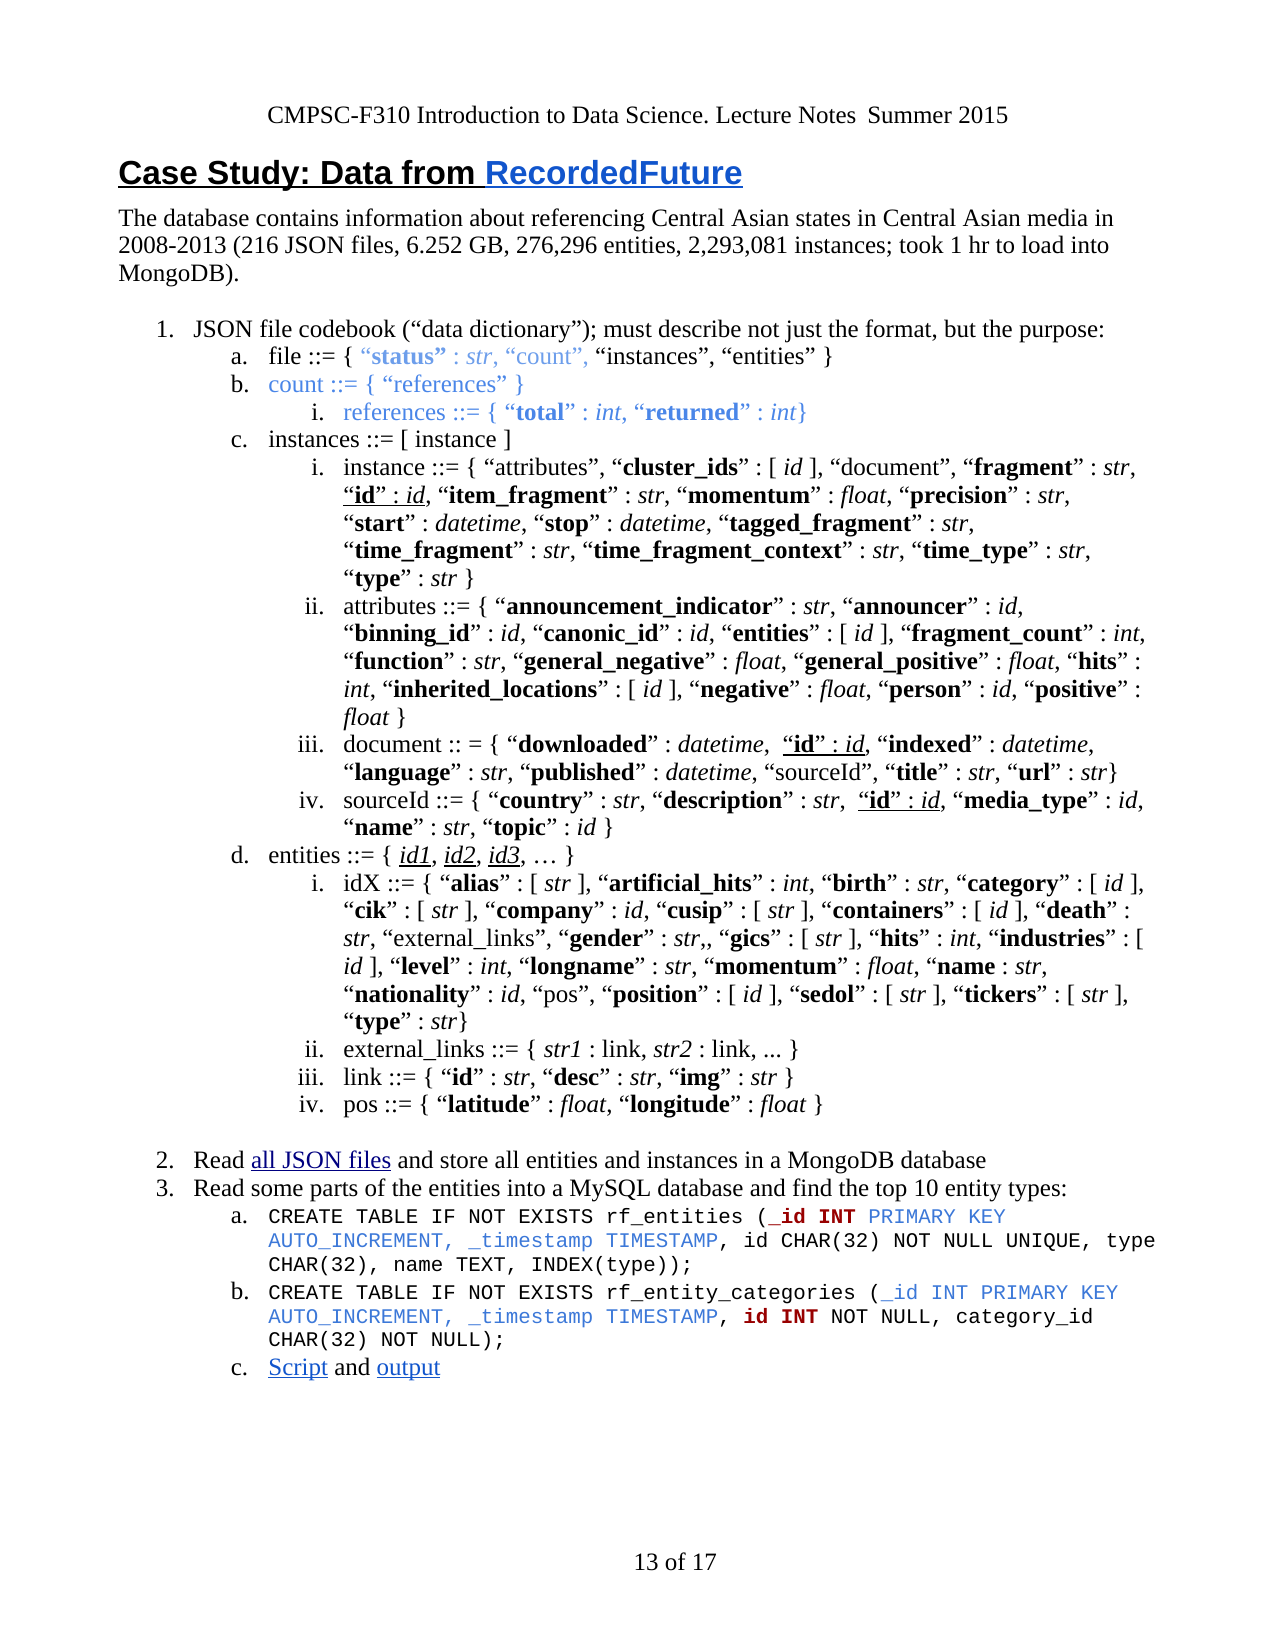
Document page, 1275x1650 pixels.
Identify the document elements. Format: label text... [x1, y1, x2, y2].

list sourceId ::= { “country” : str, “description” : str, “id” : id, “media_type” : id, “name” : str, “topic” : id } [118, 786, 1157, 841]
list CREATE TABLE IF NOT EXISTS rf_entities (_id INT PRIMARY KEY AUTO_INCREMENT, _timestamp TIMESTAMP, id CHAR(32) NOT NULL UNIQUE, type CHAR(32), name TEXT, INDEX(type)); [231, 1201, 1157, 1277]
list file ::= { “status” : str, “count”, “instances”, “entities” } [231, 342, 1157, 370]
list Read all JSON files and store all entities and instances in a MongoDB database [156, 1146, 1157, 1174]
list link ::= { “id” : str, “desc” : str, “img” : str } [118, 1063, 1157, 1091]
text The database contains information about referencing Central Asian states in Central Asian media in 2008-2013 (216 JSON files, 6.252 GB, 276,296 entities, 2,293,081 instances; took 1 hr to load into MongoDB). [118, 204, 1157, 287]
list CREATE TABLE IF NOT EXISTS rf_entity_categories (_id INT PRIMARY KEY AUTO_INCREMENT, _timestamp TIMESTAMP, id INT NOT NULL, category_id CHAR(32) NOT NULL); [231, 1277, 1157, 1353]
list pos ::= { “latitude” : float, “longitude” : float } [118, 1091, 1157, 1118]
list document :: = { “downloaded” : datetime, “id” : id, “indexed” : datetime, “language” : str, “published” : datetime, “sourceId”, “title” : str, “url” : str} [118, 730, 1157, 786]
list references ::= { “total” : int, “returned” : int} [118, 398, 1157, 426]
list JSON file codebook (“data dictionary”); must describe not just the format, but the purpose: [156, 315, 1157, 342]
list entities ::= { id1, id2, id3, … } [231, 841, 1157, 869]
list count ::= { “references” } [231, 370, 1157, 398]
subtitle Case Study: Data from RecordedFuture [118, 154, 1157, 191]
list idX ::= { “alias” : [ str ], “artificial_hits” : int, “birth” : str, “category” : [ id ], “cik” : [ str ], “company” : id, “cusip” : [ str ], “containers” : [ id ], “death” : str, “external_links”, “gender” : str,, “gics” : [ str ], “hits” : int, “industries” : [ id ], “level” : int, “longname” : str, “momentum” : float, “name : str, “nationality” : id, “pos”, “position” : [ id ], “sedol” : [ str ], “tickers” : [ str ], “type” : str} [118, 869, 1157, 1035]
list external_links ::= { str1 : link, str2 : link, ... } [118, 1035, 1157, 1063]
list Script and output [231, 1353, 1157, 1381]
list instance ::= { “attributes”, “cluster_ids” : [ id ], “document”, “fragment” : str, “id” : id, “item_fragment” : str, “momentum” : float, “precision” : str, “start” : datetime, “stop” : datetime, “tagged_fragment” : str, “time_fragment” : str, “time_fragment_context” : str, “time_type” : str, “type” : str } [118, 453, 1157, 592]
list Read some parts of the entities into a MySQL database and find the top 10 entity types: [156, 1174, 1157, 1201]
list instances ::= [ instance ] [231, 426, 1157, 453]
list attributes ::= { “announcement_indicator” : str, “announcer” : id, “binning_id” : id, “canonic_id” : id, “entities” : [ id ], “fragment_count” : int, “function” : str, “general_negative” : float, “general_positive” : float, “hits” : int, “inherited_locations” : [ id ], “negative” : float, “person” : id, “positive” : float } [118, 592, 1157, 730]
